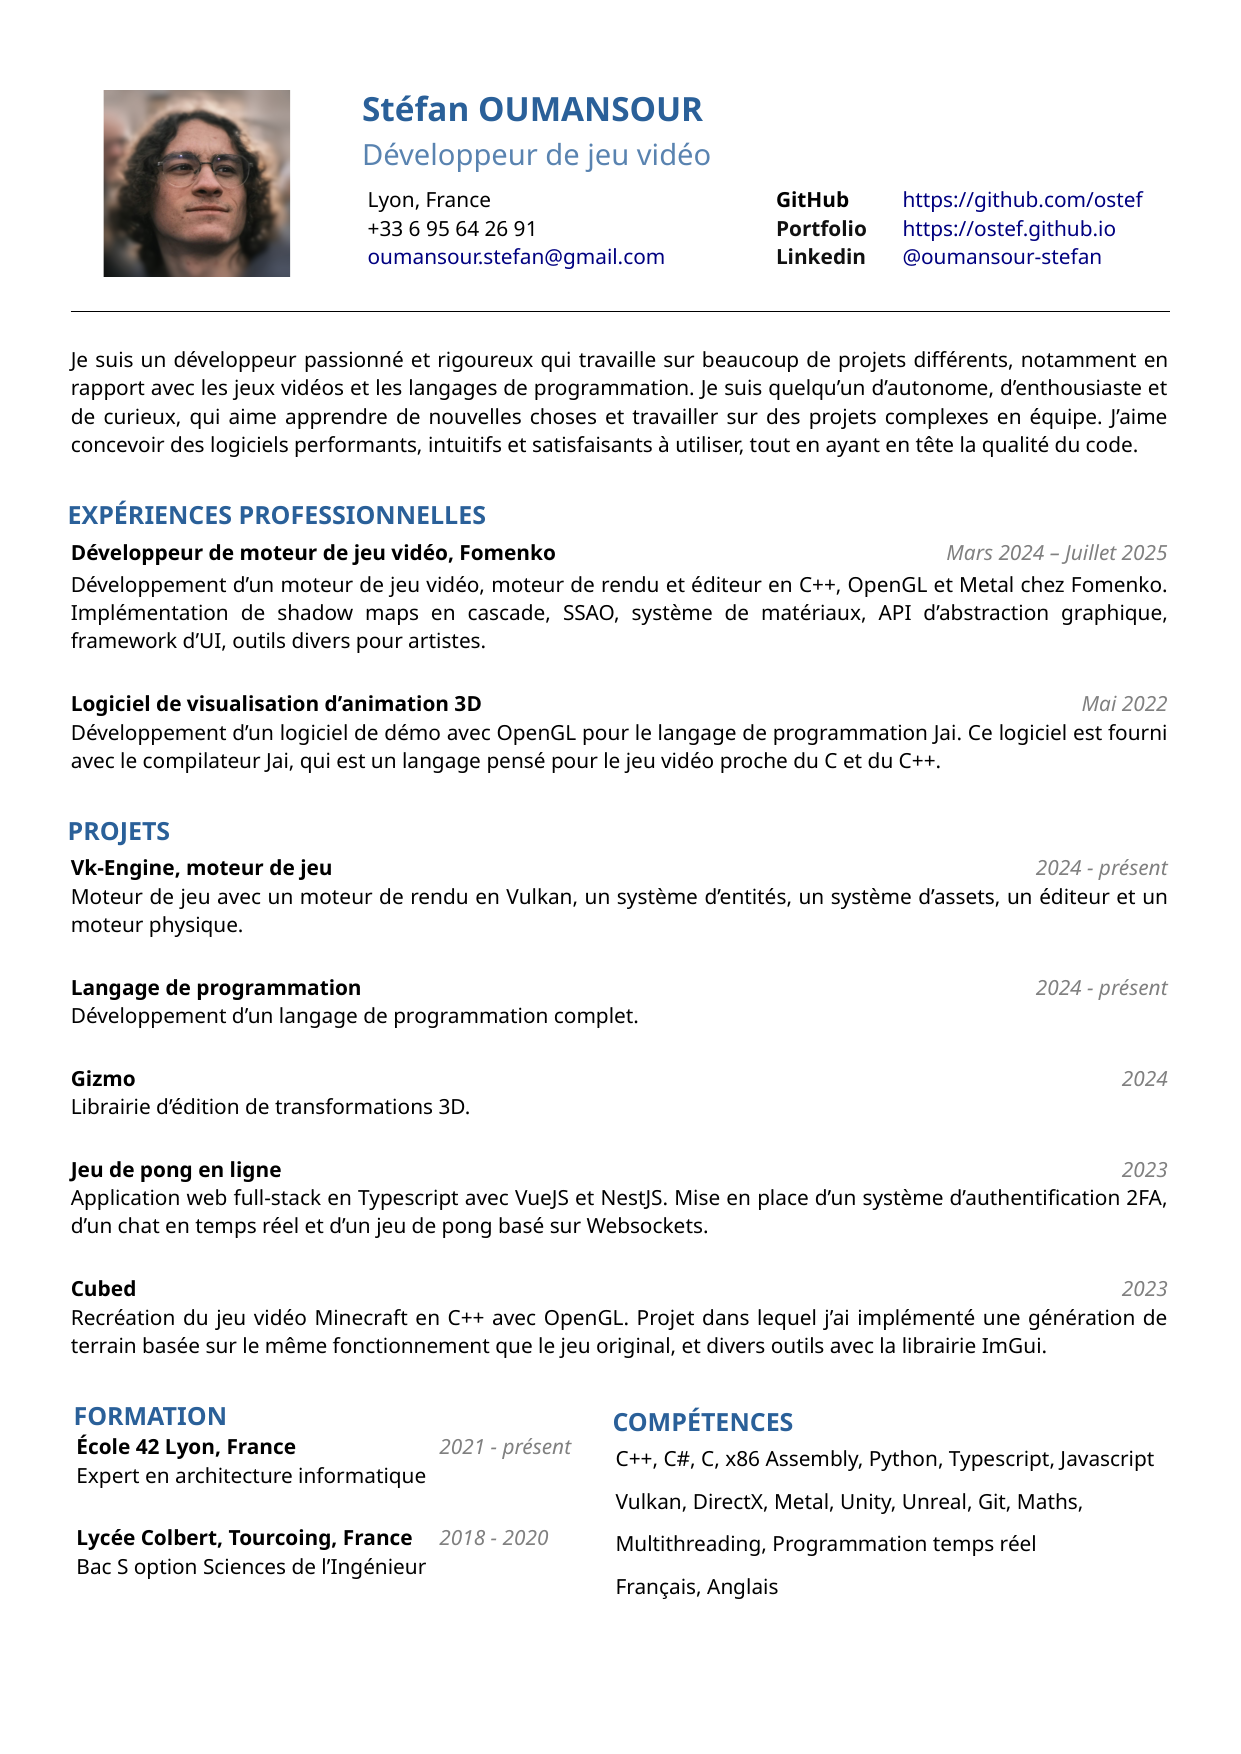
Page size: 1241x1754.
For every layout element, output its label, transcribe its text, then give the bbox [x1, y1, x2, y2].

text Recréation du jeu vidéo Minecraft en C++ avec OpenGL. Projet dans lequel j’ai implémenté une génération de terrain basée sur le même fonctionnement que le jeu original, et divers outils avec la librairie ImGui. [71, 1303, 1170, 1359]
table_header [71, 71, 356, 311]
subtitle PROJETS [67, 813, 1170, 847]
text Librairie d’édition de transformations 3D. [71, 1092, 1170, 1121]
table_header 2018 - 2020 [434, 1523, 604, 1552]
table_header Vk-Engine, moteur de jeu [71, 854, 815, 882]
table_header 2024 [815, 1064, 1170, 1092]
table_header 2024 - présent [815, 854, 1170, 882]
table_header Logiciel de visualisation d’animation 3D [71, 689, 815, 718]
table_header https://github.com/ostef https://ostef.github.io @oumansour-stefan [897, 180, 1163, 276]
subtitle EXPÉRIENCES PROFESSIONNELLES [67, 498, 1170, 532]
table_header Mai 2022 [815, 689, 1170, 718]
table_header GitHub Portfolio Linkedin [770, 180, 897, 276]
table_header Gizmo [71, 1064, 815, 1092]
text Application web full-stack en Typescript avec VueJS et NestJS. Mise en place d’un système d’authentification 2FA, d’un chat en temps réel et d’un jeu de pong basé sur Websockets. [71, 1183, 1170, 1240]
table_header 2023 [815, 1274, 1170, 1303]
table_header Lyon, France +33 6 95 64 26 91 oumansour.stefan@gmail.com [362, 180, 770, 276]
table_header Langage de programmation [71, 973, 815, 1001]
table_header Lycée Colbert, Tourcoing, France [76, 1523, 434, 1552]
table_header FORMATION Expert en architecture informatique Bac S option Sciences de l’Ingénieur [71, 1360, 609, 1618]
table_header Stéfan OUMANSOUR Développeur de jeu vidéo [356, 71, 1170, 311]
table_header Mars 2024 – Juillet 2025 [815, 538, 1170, 570]
table_header Développeur de moteur de jeu vidéo, Fomenko [71, 538, 815, 570]
text Je suis un développeur passionné et rigoureux qui travaille sur beaucoup de projets différents, notamment en rapport avec les jeux vidéos et les langages de programmation. Je suis quelqu’un d’autonome, d’enthousiaste et de curieux, qui aime apprendre de nouvelles choses et travailler sur des projets complexes en équipe. J’aime concevoir des logiciels performants, intuitifs et satisfaisants à utiliser, tout en ayant en tête la qualité du code. [71, 345, 1170, 459]
table_header 2021 - présent [434, 1433, 604, 1461]
text Développement d’un logiciel de démo avec OpenGL pour le langage de programmation Jai. Ce logiciel est fourni avec le compilateur Jai, qui est un langage pensé pour le jeu vidéo proche du C et du C++. [71, 718, 1170, 774]
text Moteur de jeu avec un moteur de rendu en Vulkan, un système d’entités, un système d’assets, un éditeur et un moteur physique. [71, 882, 1170, 939]
table_header Jeu de pong en ligne [71, 1155, 815, 1183]
table_header Cubed [71, 1274, 815, 1303]
text Développement d’un langage de programmation complet. [71, 1001, 1170, 1030]
text Développement d’un moteur de jeu vidéo, moteur de rendu et éditeur en C++, OpenGL et Metal chez Fomenko. Implémentation de shadow maps en cascade, SSAO, système de matériaux, API d’abstraction graphique, framework d’UI, outils divers pour artistes. [71, 570, 1170, 655]
table_header 2023 [815, 1155, 1170, 1183]
table_header École 42 Lyon, France [76, 1433, 434, 1461]
picture [103, 90, 290, 277]
table_header COMPÉTENCES C++, C#, C, x86 Assembly, Python, Typescript, Javascript Vulkan, DirectX, Metal, Unity, Unreal, Git, Maths, Multithreading, Programmation temps réel Français, Anglais [610, 1360, 1170, 1618]
table_header 2024 - présent [815, 973, 1170, 1001]
